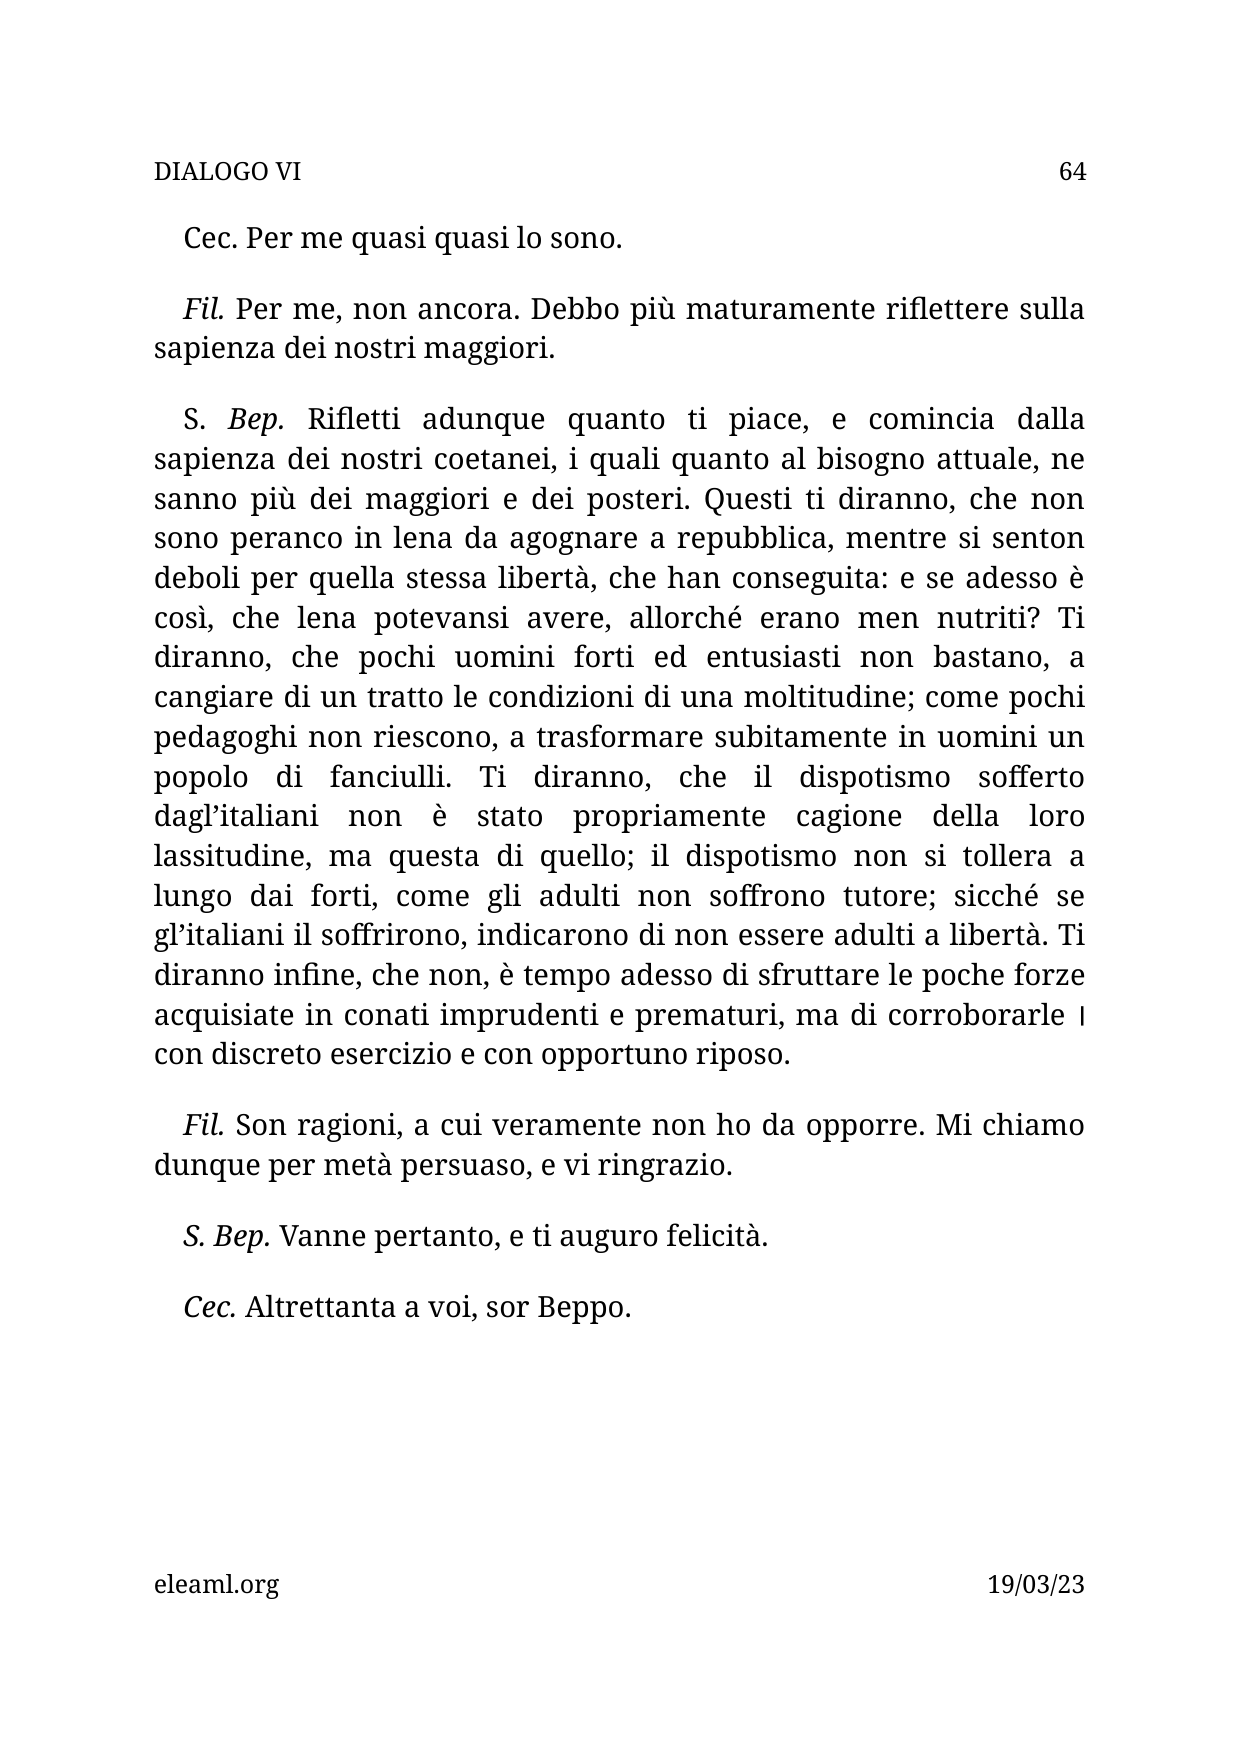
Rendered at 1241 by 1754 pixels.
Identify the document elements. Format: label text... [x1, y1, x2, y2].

text S. Bep. Rifletti adunque quanto ti piace, e comincia dalla sapienza dei nostri coetanei, i quali quanto al bisogno attuale, ne sanno più dei maggiori e dei posteri. Questi ti diranno, che non sono peranco in lena da agognare a repubblica, mentre si senton deboli per quella stessa libertà, che han conseguita: e se adesso è così, che lena potevansi avere, allorché erano men nutriti? Ti diranno, che pochi uomini forti ed entusiasti non bastano, a cangiare di un tratto le condizioni di una moltitudine; come pochi pedagoghi non riescono, a trasformare subitamente in uomini un popolo di fanciulli. Ti diranno, che il dispotismo sofferto dagl’italiani non è stato propriamente cagione della loro lassitudine, ma questa di quello; il dispotismo non si tollera a lungo dai forti, come gli adulti non soffrono tutore; sicché se gl’italiani il soffrirono, indicarono di non essere adulti a libertà. Ti diranno infine, che non, è tempo adesso di sfruttare le poche forze acquisiate in conati imprudenti e prematuri, ma di corroborarle । con discreto esercizio e con opportuno riposo. [153, 399, 1087, 1073]
text Fil. Per me, non ancora. Debbo più maturamente riflettere sulla sapienza dei nostri maggiori. [153, 288, 1087, 367]
text Cec. Altrettanta a voi, sor Beppo. [153, 1286, 1087, 1326]
text Cec. Per me quasi quasi lo sono. [153, 217, 1087, 257]
text S. Bep. Vanne pertanto, e ti auguro felicità. [153, 1215, 1087, 1255]
text Fil. Son ragioni, a cui veramente non ho da opporre. Mi chiamo dunque per metà persuaso, e vi ringrazio. [153, 1104, 1087, 1184]
